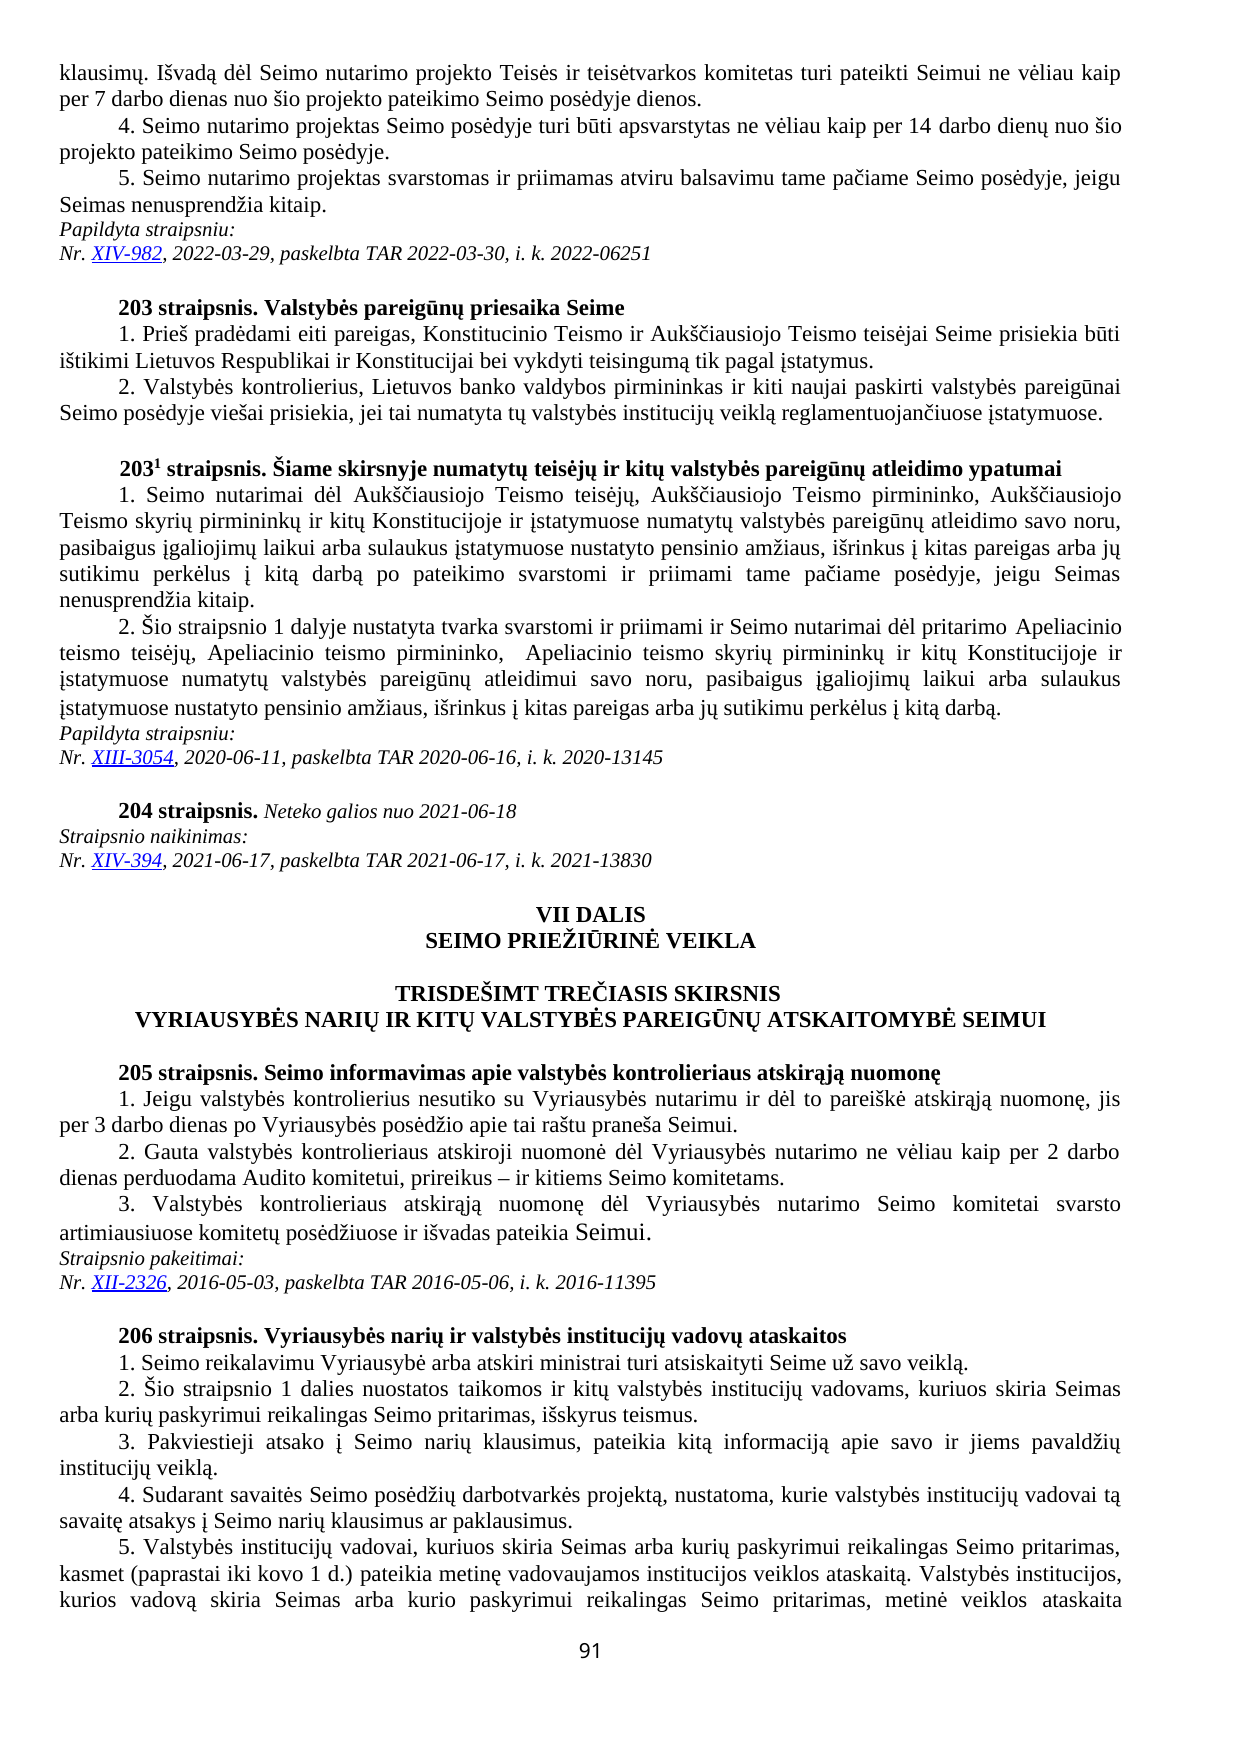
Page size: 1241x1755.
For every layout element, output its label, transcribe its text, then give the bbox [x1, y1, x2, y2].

text Straipsnio naikinimas: [59, 824, 1122, 848]
text 3. Valstybės kontrolieriaus atskirąją nuomonę dėl Vyriausybės nutarimo Seimo komitetai svarsto artimiausiuose komitetų posėdžiuose ir išvadas pateikia Seimui. [59, 1191, 1122, 1246]
text Nr. XIV-982, 2022-03-29, paskelbta TAR 2022-03-30, i. k. 2022-06251 [59, 241, 1122, 265]
text 2. Šio straipsnio 1 dalyje nustatyta tvarka svarstomi ir priimami ir Seimo nutarimai dėl pritarimo Apeliacinio teismo teisėjų, Apeliacinio teismo pirmininko, Apeliacinio teismo skyrių pirmininkų ir kitų Konstitucijoje ir įstatymuose numatytų valstybės pareigūnų atleidimui savo noru, pasibaigus įgaliojimų laikui arba sulaukus įstatymuose nustatyto pensinio amžiaus, išrinkus į kitas pareigas arba jų sutikimu perkėlus į kitą darbą. [59, 613, 1122, 721]
text SEIMO PRIEŽIŪRINĖ VEIKLA [59, 927, 1122, 953]
text VYRIAUSYBĖS NARIŲ IR KITŲ VALSTYBĖS PAREIGŪNŲ ATSKAITOMYBĖ SEIMUI [59, 1006, 1122, 1032]
text 1. Seimo nutarimai dėl Aukščiausiojo Teismo teisėjų, Aukščiausiojo Teismo pirmininko, Aukščiausiojo Teismo skyrių pirmininkų ir kitų Konstitucijoje ir įstatymuose numatytų valstybės pareigūnų atleidimo savo noru, pasibaigus įgaliojimų laikui arba sulaukus įstatymuose nustatyto pensinio amžiaus, išrinkus į kitas pareigas arba jų sutikimu perkėlus į kitą darbą po pateikimo svarstomi ir priimami tame pačiame posėdyje, jeigu Seimas nenusprendžia kitaip. [59, 481, 1122, 613]
text 2. Šio straipsnio 1 dalies nuostatos taikomos ir kitų valstybės institucijų vadovams, kuriuos skiria Seimas arba kurių paskyrimui reikalingas Seimo pritarimas, išskyrus teismus. [59, 1375, 1122, 1428]
text 3. Pakviestieji atsako į Seimo narių klausimus, pateikia kitą informaciją apie savo ir jiems pavaldžių institucijų veiklą. [59, 1428, 1122, 1481]
text TRISDEŠIMT TREČIASIS SKIRSNIS [59, 980, 1122, 1006]
text Nr. XIII-3054, 2020-06-11, paskelbta TAR 2020-06-16, i. k. 2020-13145 [59, 744, 1122, 769]
text 4. Seimo nutarimo projektas Seimo posėdyje turi būti apsvarstytas ne vėliau kaip per 14 darbo dienų nuo šio projekto pateikimo Seimo posėdyje. [59, 112, 1122, 164]
text 2. Valstybės kontrolierius, Lietuvos banko valdybos pirmininkas ir kiti naujai paskirti valstybės pareigūnai Seimo posėdyje viešai prisiekia, jei tai numatyta tų valstybės institucijų veiklą reglamentuojančiuose įstatymuose. [59, 373, 1122, 426]
text VII DALIS [59, 901, 1122, 927]
text Papildyta straipsniu: [59, 217, 1122, 241]
text 1. Prieš pradėdami eiti pareigas, Konstitucinio Teismo ir Aukščiausiojo Teismo teisėjai Seime prisiekia būti ištikimi Lietuvos Respublikai ir Konstitucijai bei vykdyti teisingumą tik pagal įstatymus. [59, 320, 1122, 373]
text 203 straipsnis. Valstybės pareigūnų priesaika Seime [59, 294, 1122, 320]
text 2. Gauta valstybės kontrolieriaus atskiroji nuomonė dėl Vyriausybės nutarimo ne vėliau kaip per 2 darbo dienas perduodama Audito komitetui, prireikus – ir kitiems Seimo komitetams. [59, 1138, 1122, 1191]
text 5. Valstybės institucijų vadovai, kuriuos skiria Seimas arba kurių paskyrimui reikalingas Seimo pritarimas, kasmet (paprastai iki kovo 1 d.) pateikia metinę vadovaujamos institucijos veiklos ataskaitą. Valstybės institucijos, kurios vadovą skiria Seimas arba kurio paskyrimui reikalingas Seimo pritarimas, metinė veiklos ataskaita [59, 1533, 1122, 1612]
text 1. Seimo reikalavimu Vyriausybė arba atskiri ministrai turi atsiskaityti Seime už savo veiklą. [59, 1349, 1122, 1375]
text 206 straipsnis. Vyriausybės narių ir valstybės institucijų vadovų ataskaitos [59, 1322, 1122, 1349]
text 2031 straipsnis. Šiame skirsnyje numatytų teisėjų ir kitų valstybės pareigūnų atleidimo ypatumai [119, 454, 1122, 481]
text Straipsnio pakeitimai: [59, 1246, 1122, 1270]
text klausimų. Išvadą dėl Seimo nutarimo projekto Teisės ir teisėtvarkos komitetas turi pateikti Seimui ne vėliau kaip per 7 darbo dienas nuo šio projekto pateikimo Seimo posėdyje dienos. [59, 59, 1122, 112]
text Nr. XII-2326, 2016-05-03, paskelbta TAR 2016-05-06, i. k. 2016-11395 [59, 1270, 1122, 1294]
text Papildyta straipsniu: [59, 721, 1122, 744]
text 1. Jeigu valstybės kontrolierius nesutiko su Vyriausybės nutarimu ir dėl to pareiškė atskirąją nuomonę, jis per 3 darbo dienas po Vyriausybės posėdžio apie tai raštu praneša Seimui. [59, 1085, 1122, 1138]
text 4. Sudarant savaitės Seimo posėdžių darbotvarkės projektą, nustatoma, kurie valstybės institucijų vadovai tą savaitę atsakys į Seimo narių klausimus ar paklausimus. [59, 1481, 1122, 1533]
text 5. Seimo nutarimo projektas svarstomas ir priimamas atviru balsavimu tame pačiame Seimo posėdyje, jeigu Seimas nenusprendžia kitaip. [59, 164, 1122, 217]
text 204 straipsnis. Neteko galios nuo 2021-06-18 [59, 797, 1122, 824]
text 205 straipsnis. Seimo informavimas apie valstybės kontrolieriaus atskirąją nuomonę [118, 1059, 1122, 1085]
text Nr. XIV-394, 2021-06-17, paskelbta TAR 2021-06-17, i. k. 2021-13830 [59, 848, 1122, 872]
